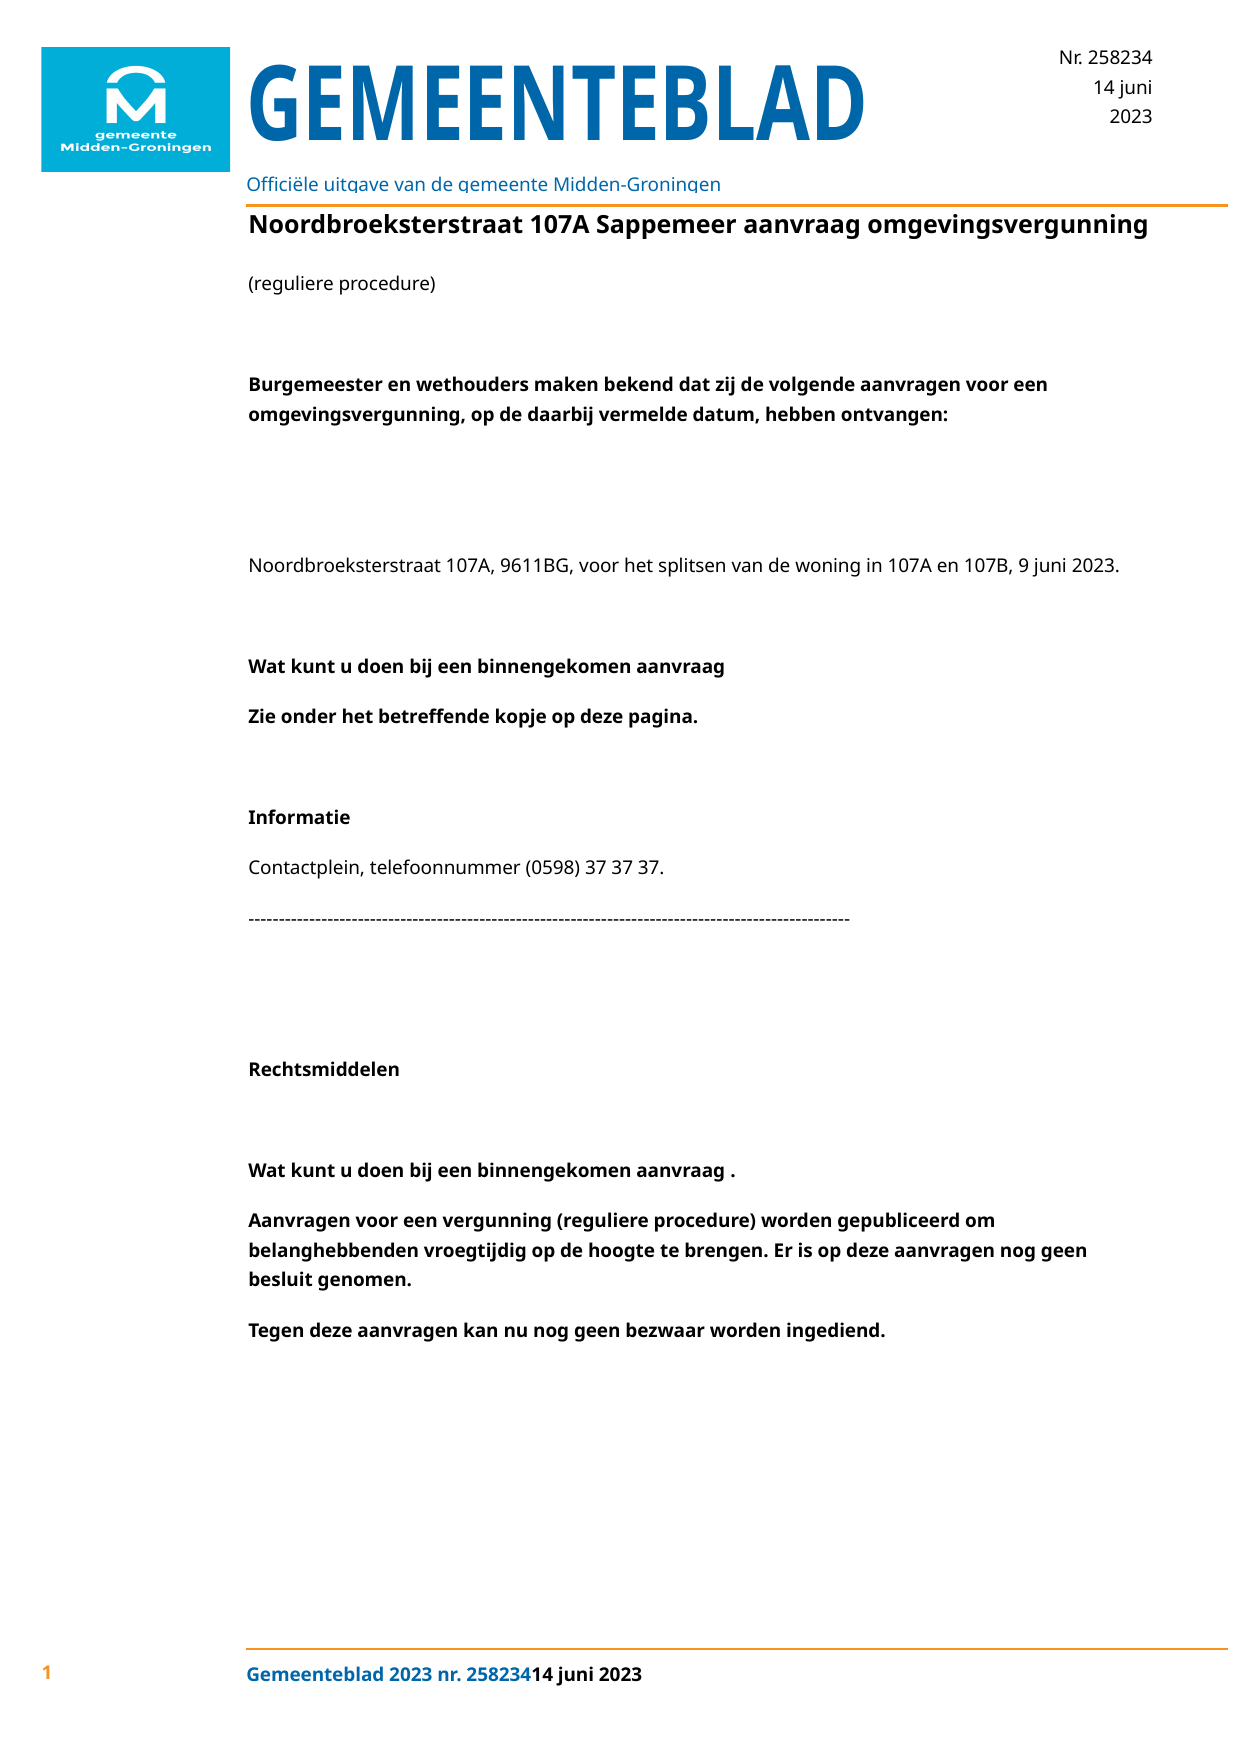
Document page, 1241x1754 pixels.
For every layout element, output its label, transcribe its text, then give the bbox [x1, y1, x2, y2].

text Contactplein, telefoonnummer (0598) 37 37 37. [248, 854, 1152, 880]
text Informatie [248, 804, 1152, 830]
text Noordbroeksterstraat 107A, 9611BG, voor het splitsen van de woning in 107A en 107B, 9 juni 2023. [248, 552, 1152, 578]
text Noordbroeksterstraat 107A Sappemeer aanvraag omgevingsvergunning [248, 207, 1152, 241]
text Rechtsmiddelen [248, 1056, 1152, 1082]
text Tegen deze aanvragen kan nu nog geen bezwaar worden ingediend. [248, 1317, 1152, 1343]
text Zie onder het betreffende kopje op deze pagina. [248, 703, 1152, 729]
text (reguliere procedure) [248, 270, 1152, 296]
text --------------------------------------------------------------------------------------------------- [248, 905, 1152, 931]
text Aanvragen voor een vergunning (reguliere procedure) worden gepubliceerd om belanghebbenden vroegtijdig op de hoogte te brengen. Er is op deze aanvragen nog geen besluit genomen. [248, 1207, 1152, 1292]
text Wat kunt u doen bij een binnengekomen aanvraag [248, 653, 1152, 678]
picture [107, 89, 165, 122]
text Burgemeester en wethouders maken bekend dat zij de volgende aanvragen voor een omgevingsvergunning, op de daarbij vermelde datum, hebben ontvangen: [248, 371, 1152, 426]
picture [108, 66, 164, 82]
picture [184, 146, 190, 153]
text Wat kunt u doen bij een binnengekomen aanvraag . [248, 1157, 1152, 1183]
